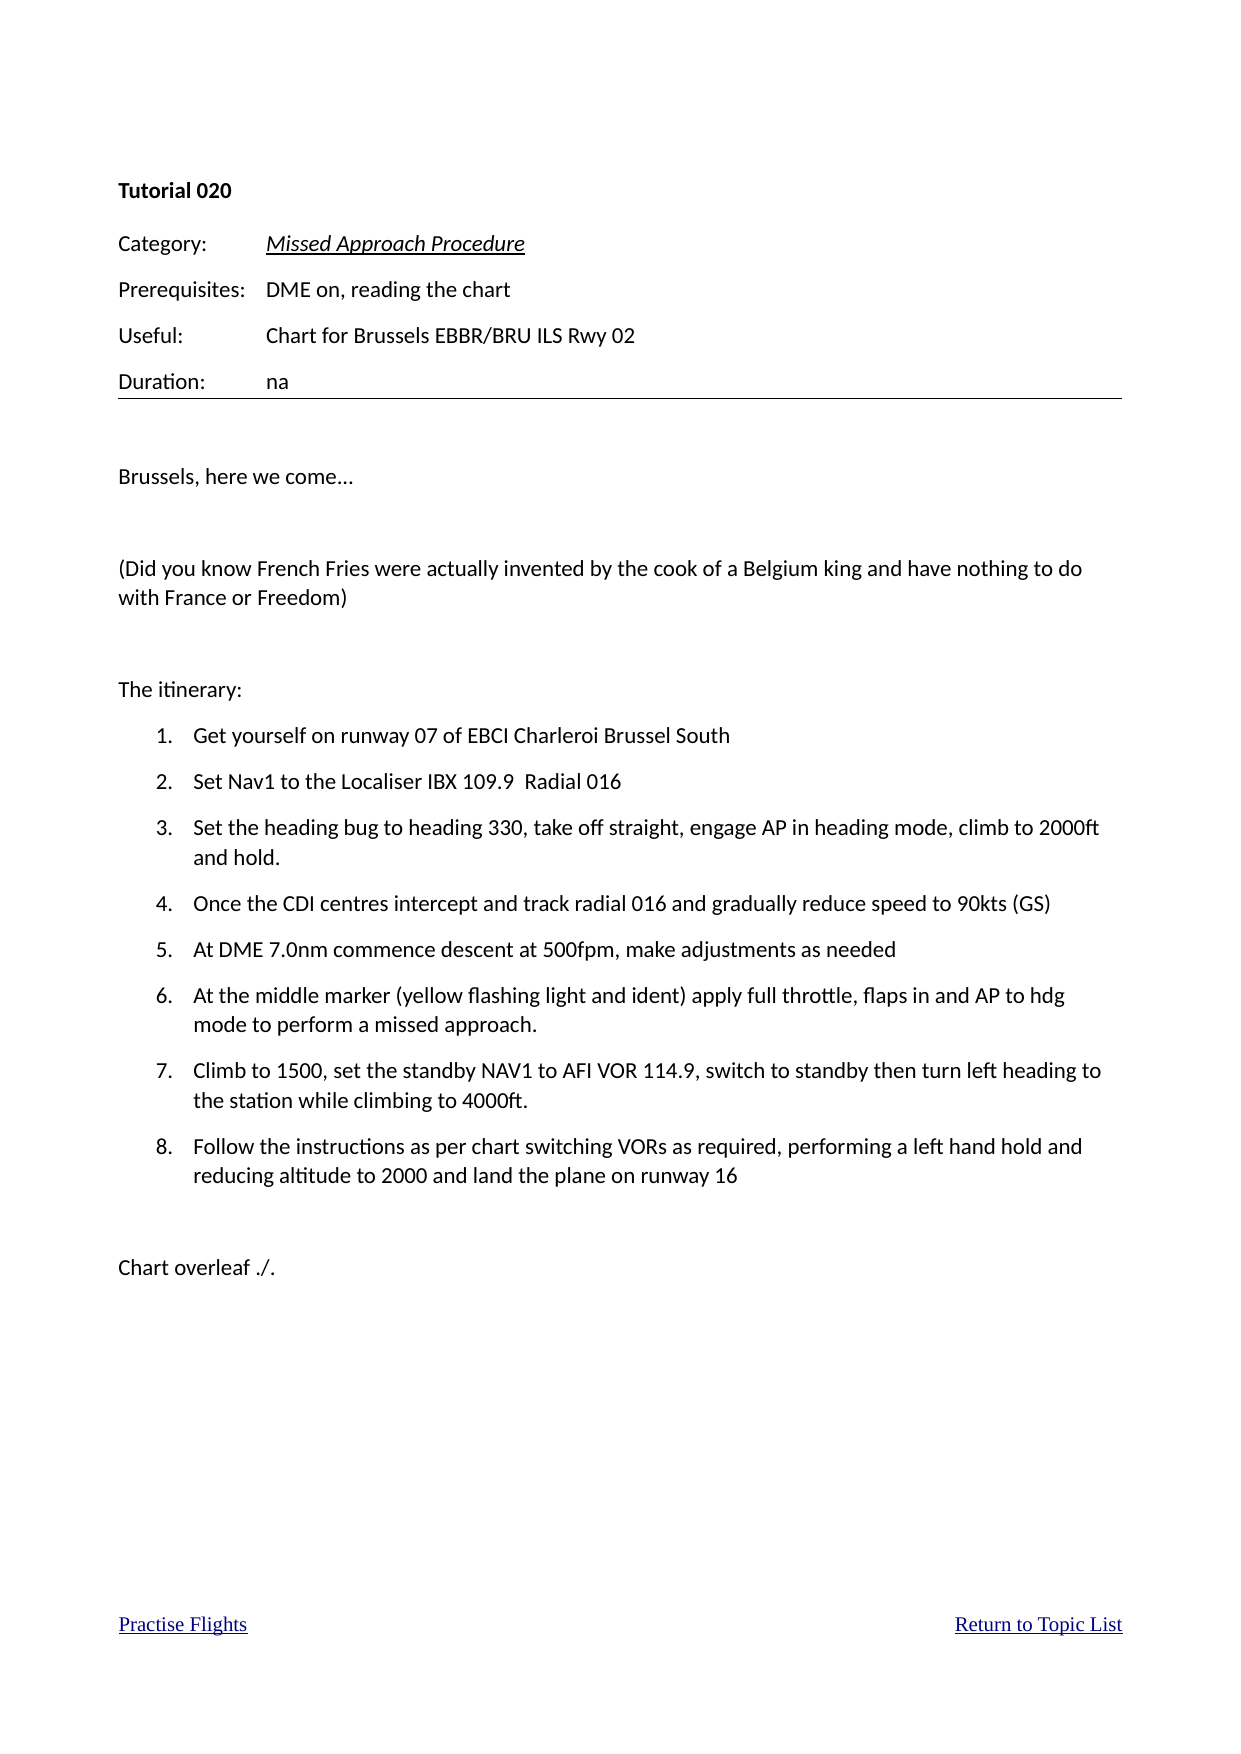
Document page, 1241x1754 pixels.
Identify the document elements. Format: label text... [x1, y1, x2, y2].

list Once the CDI centres intercept and track radial 016 and gradually reduce speed to 90kts (GS) [156, 889, 1122, 917]
list Set Nav1 to the Localiser IBX 109.9 Radial 016 [156, 767, 1122, 795]
list Set the heading bug to heading 330, take off straight, engage AP in heading mode, climb to 2000ft and hold. [156, 813, 1122, 871]
list Follow the instructions as per chart switching VORs as required, performing a left hand hold and reducing altitude to 2000 and land the plane on runway 16 [156, 1132, 1122, 1189]
text Category: Missed Approach Procedure [118, 229, 1122, 257]
text Chart overleaf ./. [118, 1253, 1122, 1281]
text Brussels, here we come... [118, 462, 1122, 490]
list At the middle marker (yellow flashing light and ident) apply full throttle, flaps in and AP to hdg mode to perform a missed approach. [156, 981, 1122, 1038]
list Get yourself on runway 07 of EBCI Charleroi Brussel South [156, 721, 1122, 749]
list Climb to 1500, set the standby NAV1 to AFI VOR 114.9, switch to standby then turn left heading to the station while climbing to 4000ft. [156, 1056, 1122, 1114]
text (Did you know French Fries were actually invented by the cook of a Belgium king and have nothing to do with France or Freedom) [118, 554, 1122, 611]
text Useful: Chart for Brussels EBBR/BRU ILS Rwy 02 [118, 321, 1122, 349]
text Prerequisites: DME on, reading the chart [118, 275, 1122, 303]
text The itinerary: [118, 675, 1122, 703]
text Duration: na [118, 367, 1122, 398]
text Tutorial 020 [118, 176, 1122, 204]
list At DME 7.0nm commence descent at 500fpm, make adjustments as needed [156, 935, 1122, 963]
